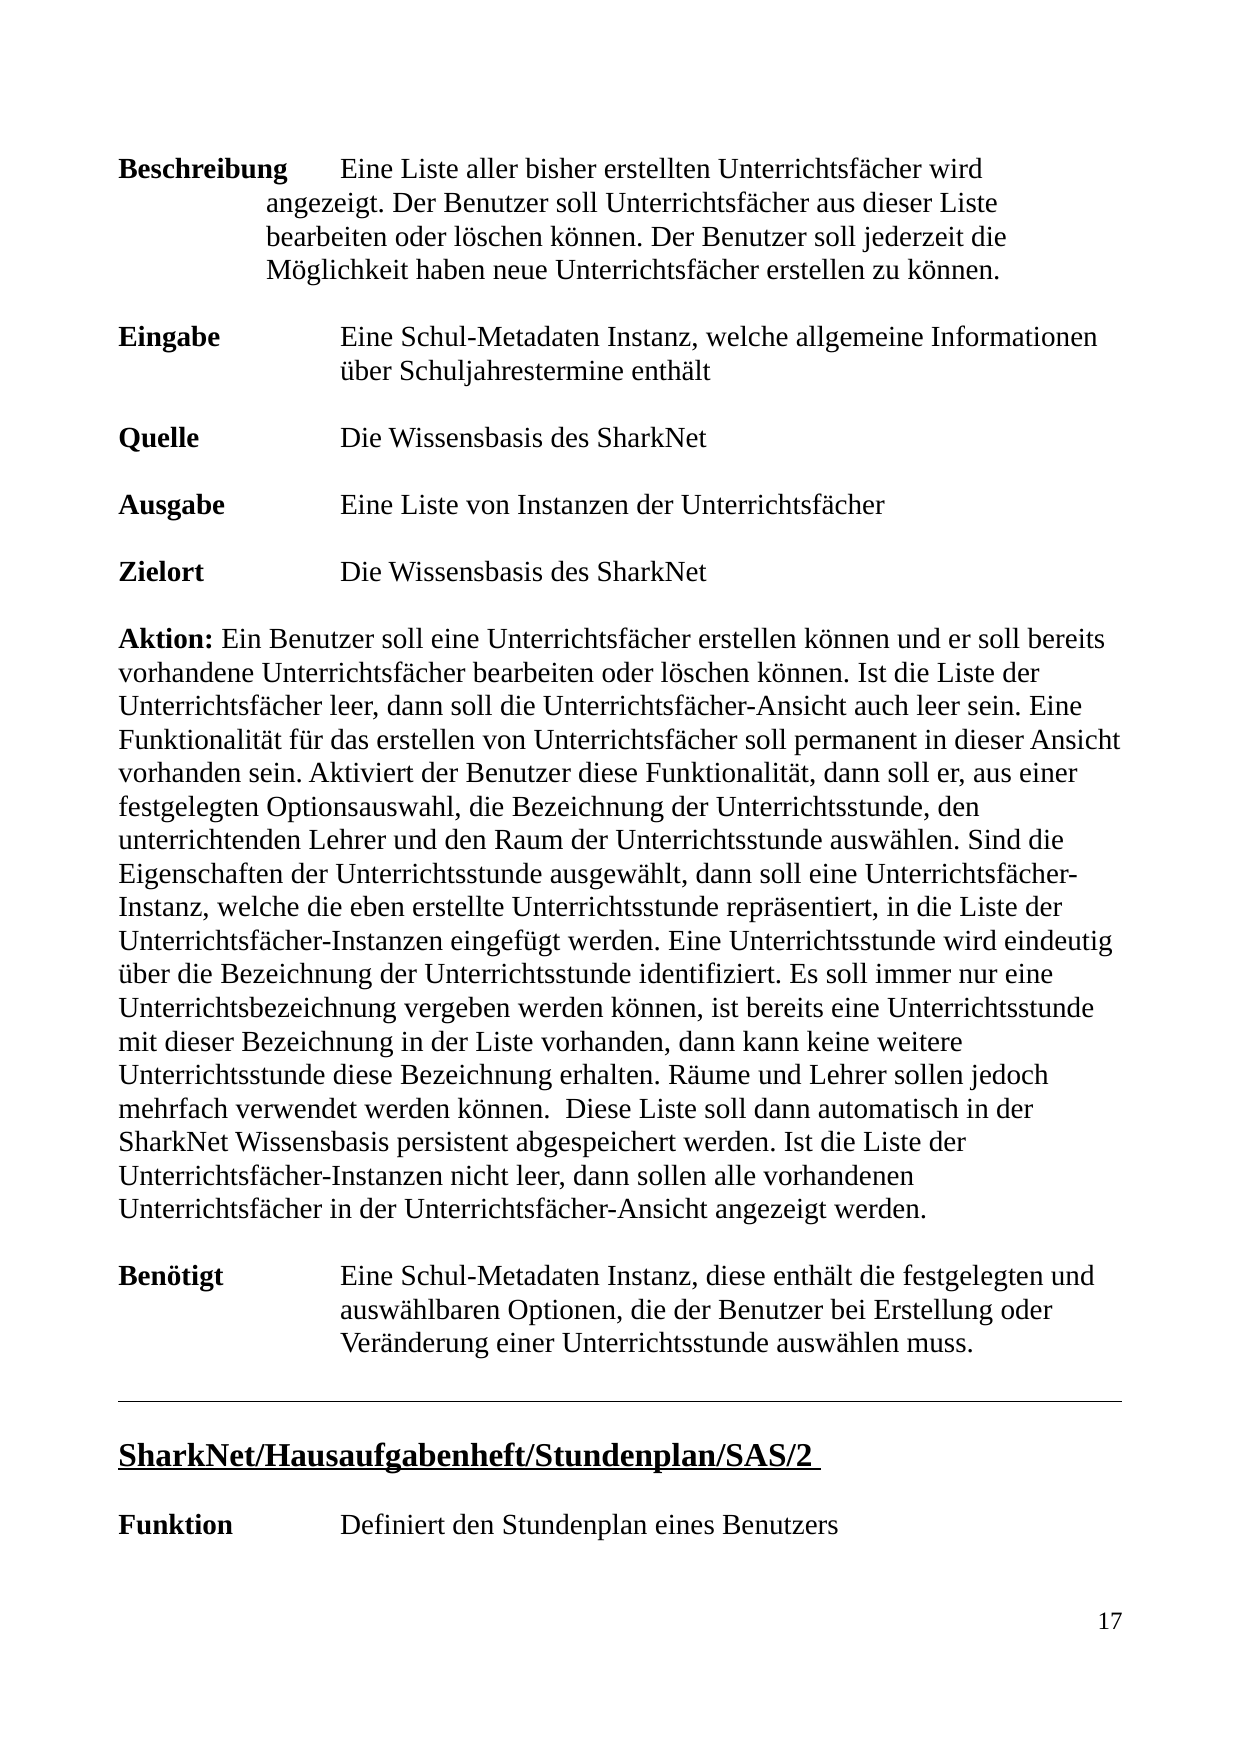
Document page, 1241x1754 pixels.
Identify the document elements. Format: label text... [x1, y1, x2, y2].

text Benötigt Eine Schul-Metadaten Instanz, diese enthält die festgelegten und auswählbaren Optionen, die der Benutzer bei Erstellung oder Veränderung einer Unterrichtsstunde auswählen muss. [118, 1258, 1122, 1359]
text Beschreibung Eine Liste aller bisher erstellten Unterrichtsfächer wird angezeigt. Der Benutzer soll Unterrichtsfächer aus dieser Liste bearbeiten oder löschen können. Der Benutzer soll jederzeit die Möglichkeit haben neue Unterrichtsfächer erstellen zu können. [118, 152, 1122, 286]
text Quelle Die Wissensbasis des SharkNet [118, 420, 1122, 453]
text Aktion: Ein Benutzer soll eine Unterrichtsfächer erstellen können und er soll bereits vorhandene Unterrichtsfächer bearbeiten oder löschen können. Ist die Liste der Unterrichtsfächer leer, dann soll die Unterrichtsfächer-Ansicht auch leer sein. Eine Funktionalität für das erstellen von Unterrichtsfächer soll permanent in dieser Ansicht vorhanden sein. Aktiviert der Benutzer diese Funktionalität, dann soll er, aus einer festgelegten Optionsauswahl, die Bezeichnung der Unterrichtsstunde, den unterrichtenden Lehrer und den Raum der Unterrichtsstunde auswählen. Sind die Eigenschaften der Unterrichtsstunde ausgewählt, dann soll eine Unterrichtsfächer-Instanz, welche die eben erstellte Unterrichtsstunde repräsentiert, in die Liste der Unterrichtsfächer-Instanzen eingefügt werden. Eine Unterrichtsstunde wird eindeutig über die Bezeichnung der Unterrichtsstunde identifiziert. Es soll immer nur eine Unterrichtsbezeichnung vergeben werden können, ist bereits eine Unterrichtsstunde mit dieser Bezeichnung in der Liste vorhanden, dann kann keine weitere Unterrichtsstunde diese Bezeichnung erhalten. Räume und Lehrer sollen jedoch mehrfach verwendet werden können. Diese Liste soll dann automatisch in der SharkNet Wissensbasis persistent abgespeichert werden. Ist die Liste der Unterrichtsfächer-Instanzen nicht leer, dann sollen alle vorhandenen Unterrichtsfächer in der Unterrichtsfächer-Ansicht angezeigt werden. [118, 621, 1122, 1225]
text Eingabe Eine Schul-Metadaten Instanz, welche allgemeine Informationen über Schuljahrestermine enthält [118, 319, 1122, 386]
text Zielort Die Wissensbasis des SharkNet [118, 554, 1122, 588]
text Funktion Definiert den Stundenplan eines Benutzers [118, 1507, 1122, 1541]
text Ausgabe Eine Liste von Instanzen der Unterrichtsfächer [118, 487, 1122, 521]
text SharkNet/Hausaufgabenheft/Stundenplan/SAS/2 [118, 1435, 1122, 1473]
